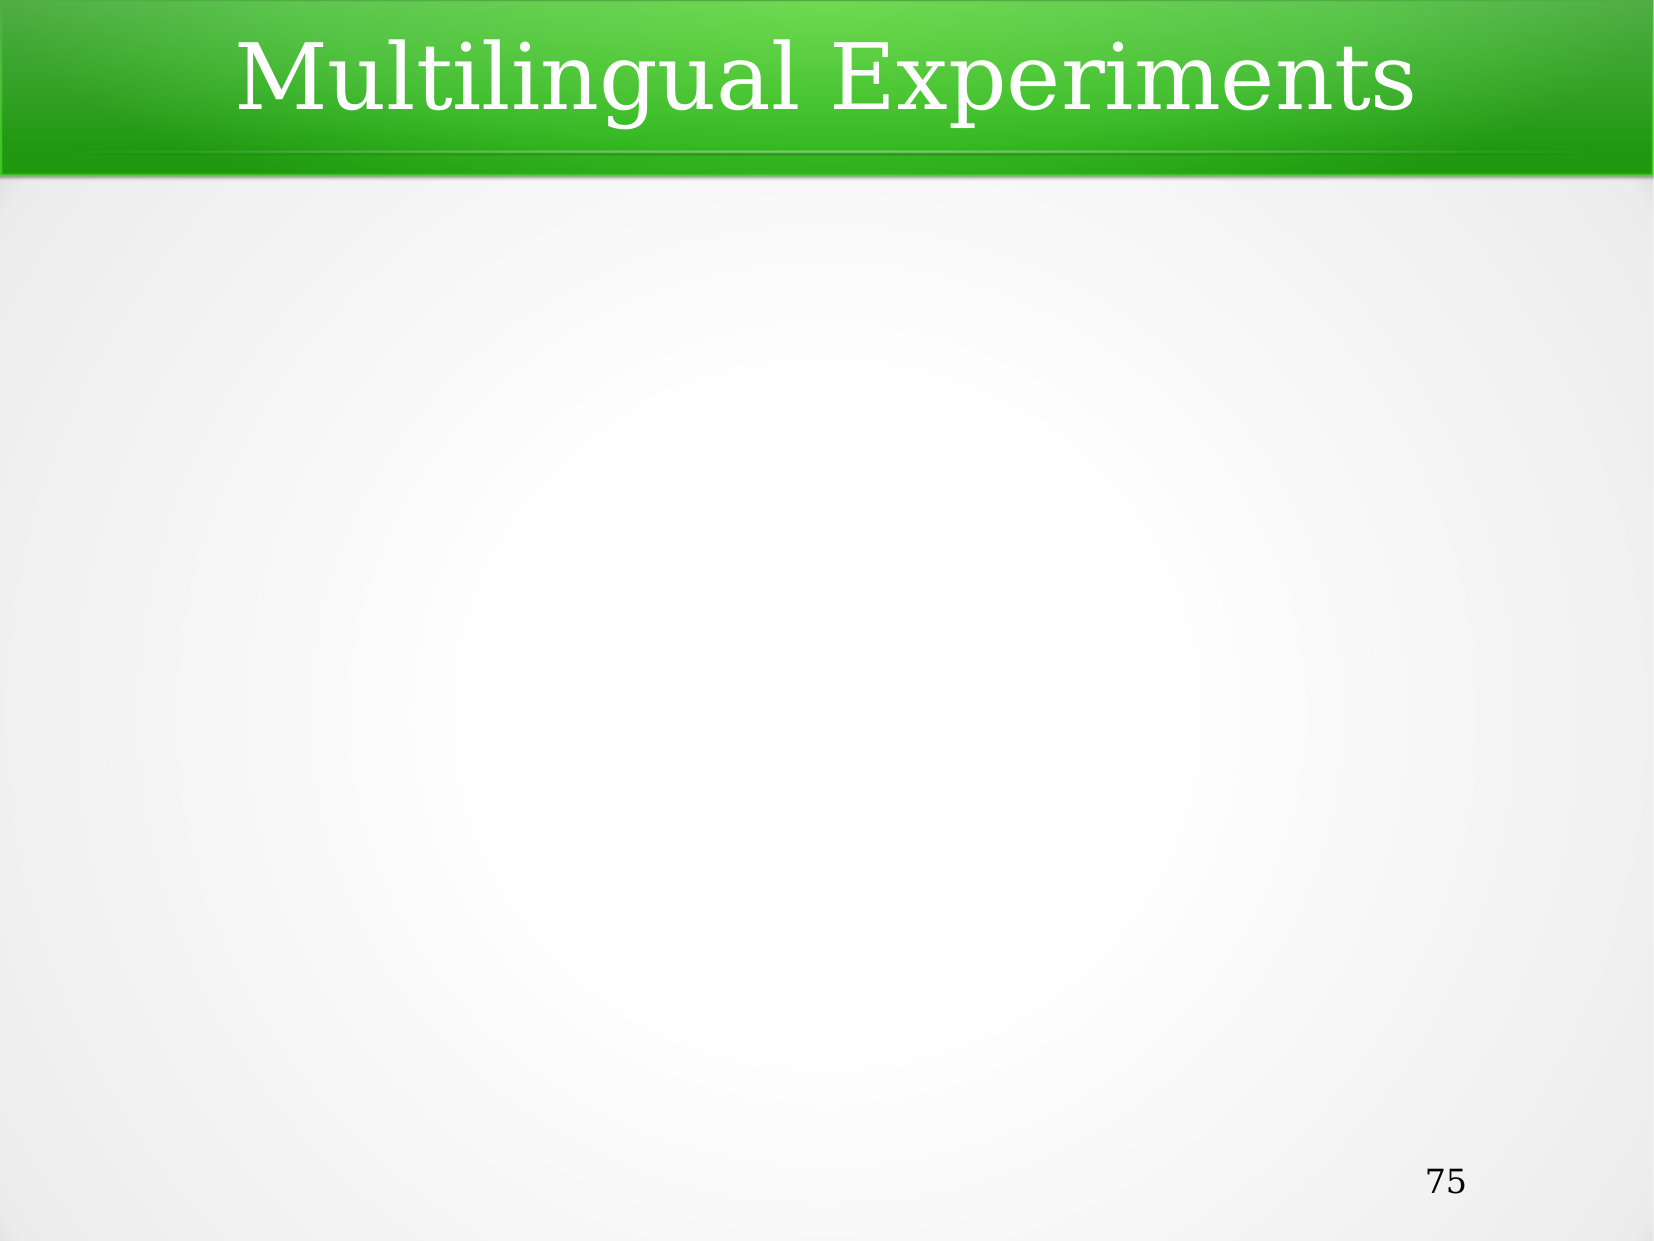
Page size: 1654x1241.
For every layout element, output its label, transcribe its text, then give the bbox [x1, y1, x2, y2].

title Multilingual Experiments [82, 11, 1571, 154]
picture [0, 0, 1654, 1241]
